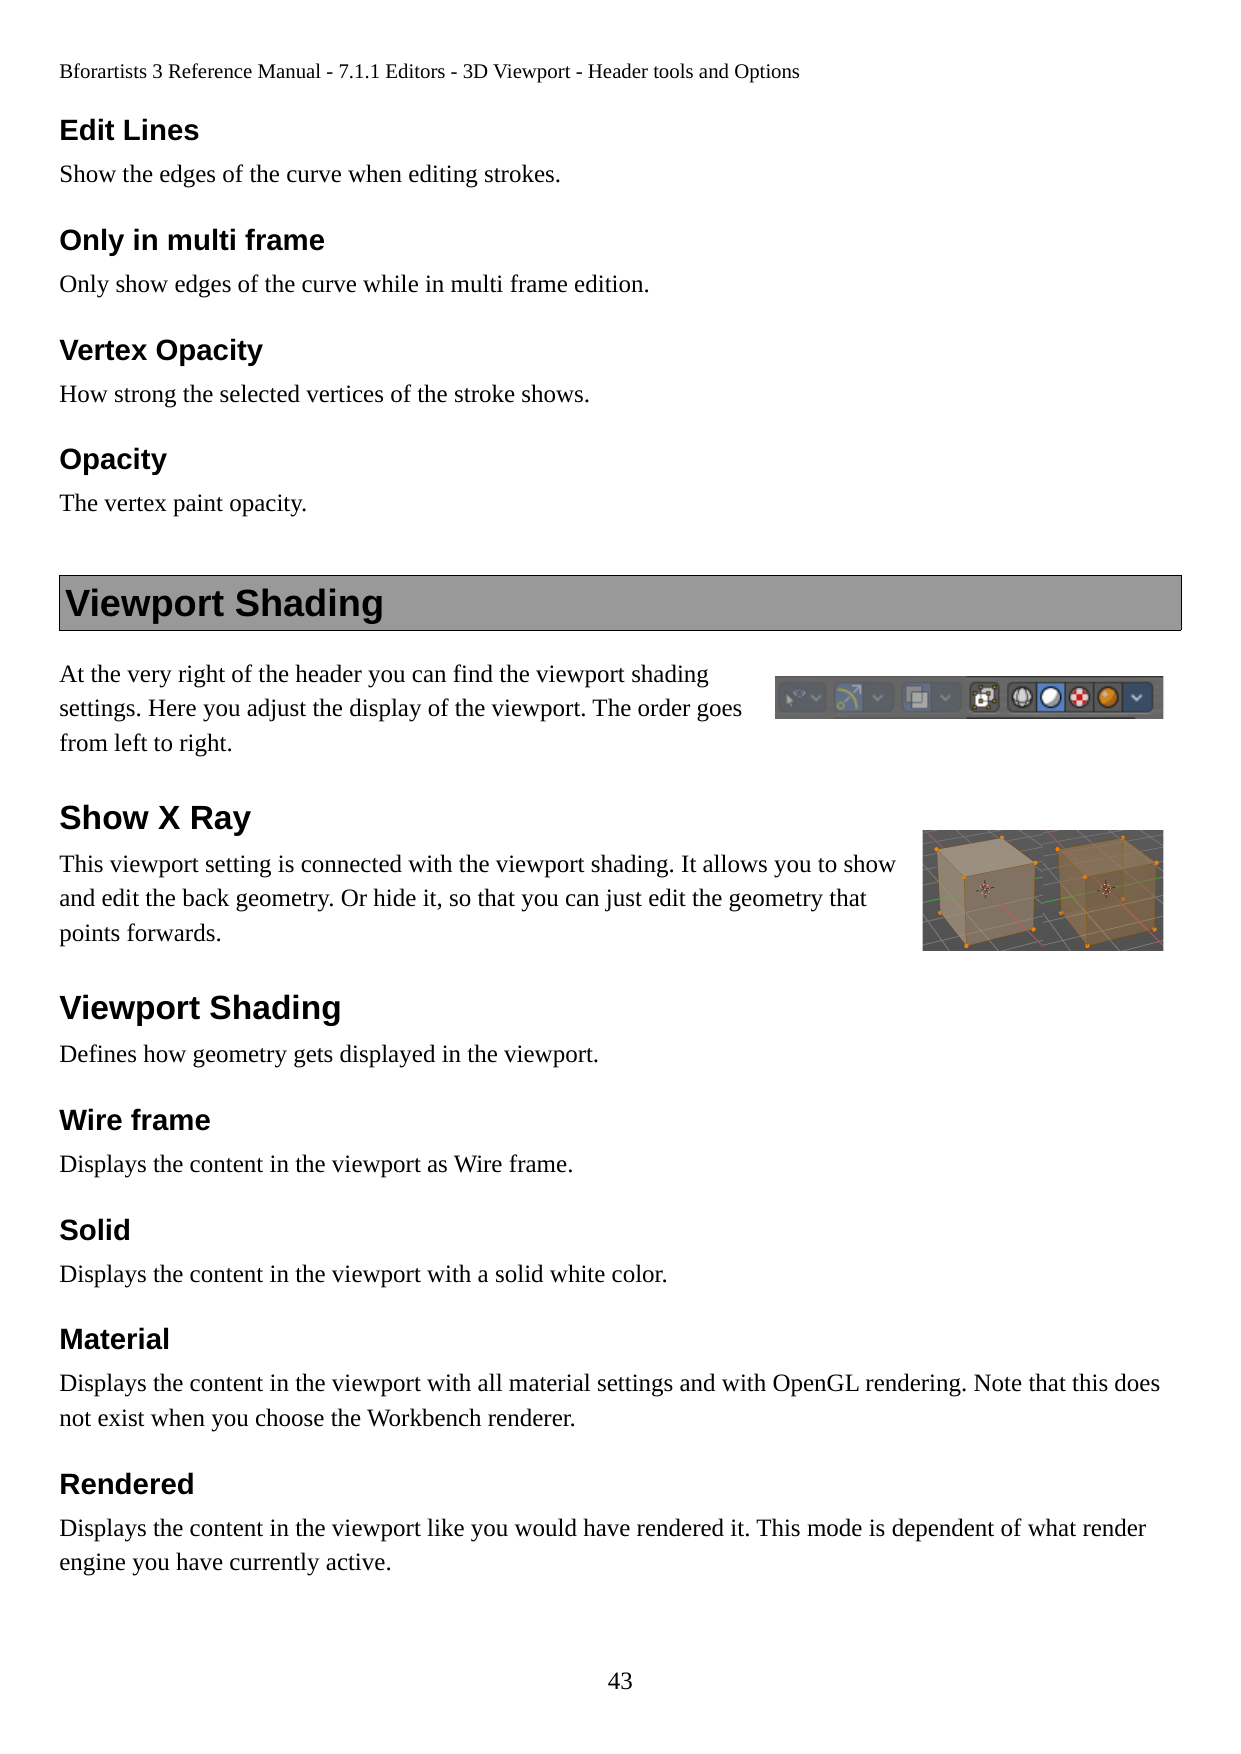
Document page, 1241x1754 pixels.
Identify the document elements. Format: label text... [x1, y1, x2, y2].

text The vertex paint opacity. [59, 488, 1181, 517]
subtitle Opacity [59, 442, 1181, 476]
subtitle Solid [59, 1212, 1181, 1246]
text At the very right of the header you can find the viewport shading settings. Here you adjust the display of the viewport. The order goes from left to right. [59, 659, 1181, 757]
picture [775, 676, 1164, 719]
text Displays the content in the viewport like you would have rendered it. This mode is dependent of what render engine you have currently active. [59, 1513, 1181, 1576]
subtitle Edit Lines [59, 113, 1181, 146]
subtitle Rendered [59, 1467, 1181, 1500]
subtitle Wire frame [59, 1102, 1181, 1136]
table_header Viewport Shading [60, 576, 1181, 630]
subtitle Vertex Opacity [59, 332, 1181, 366]
subtitle Material [59, 1322, 1181, 1356]
picture [922, 830, 1164, 951]
subtitle Viewport Shading [59, 988, 1181, 1026]
text Only show edges of the curve while in multi frame edition. [59, 269, 1181, 297]
text Displays the content in the viewport with all material settings and with OpenGL rendering. Note that this does not exist when you choose the Workbench renderer. [59, 1368, 1181, 1432]
text This viewport setting is connected with the viewport shading. It allows you to show and edit the back geometry. Or hide it, so that you can just edit the geometry that points forwards. [59, 849, 922, 947]
text Show the edges of the curve when editing strokes. [59, 159, 1181, 188]
text Defines how geometry gets displayed in the viewport. [59, 1039, 1181, 1068]
text Displays the content in the viewport as Wire frame. [59, 1149, 1181, 1177]
subtitle Only in multi frame [59, 222, 1181, 256]
subtitle Show X Ray [59, 798, 1181, 836]
text Displays the content in the viewport with a solid white color. [59, 1259, 1181, 1287]
text How strong the selected vertices of the stroke shows. [59, 379, 1181, 407]
